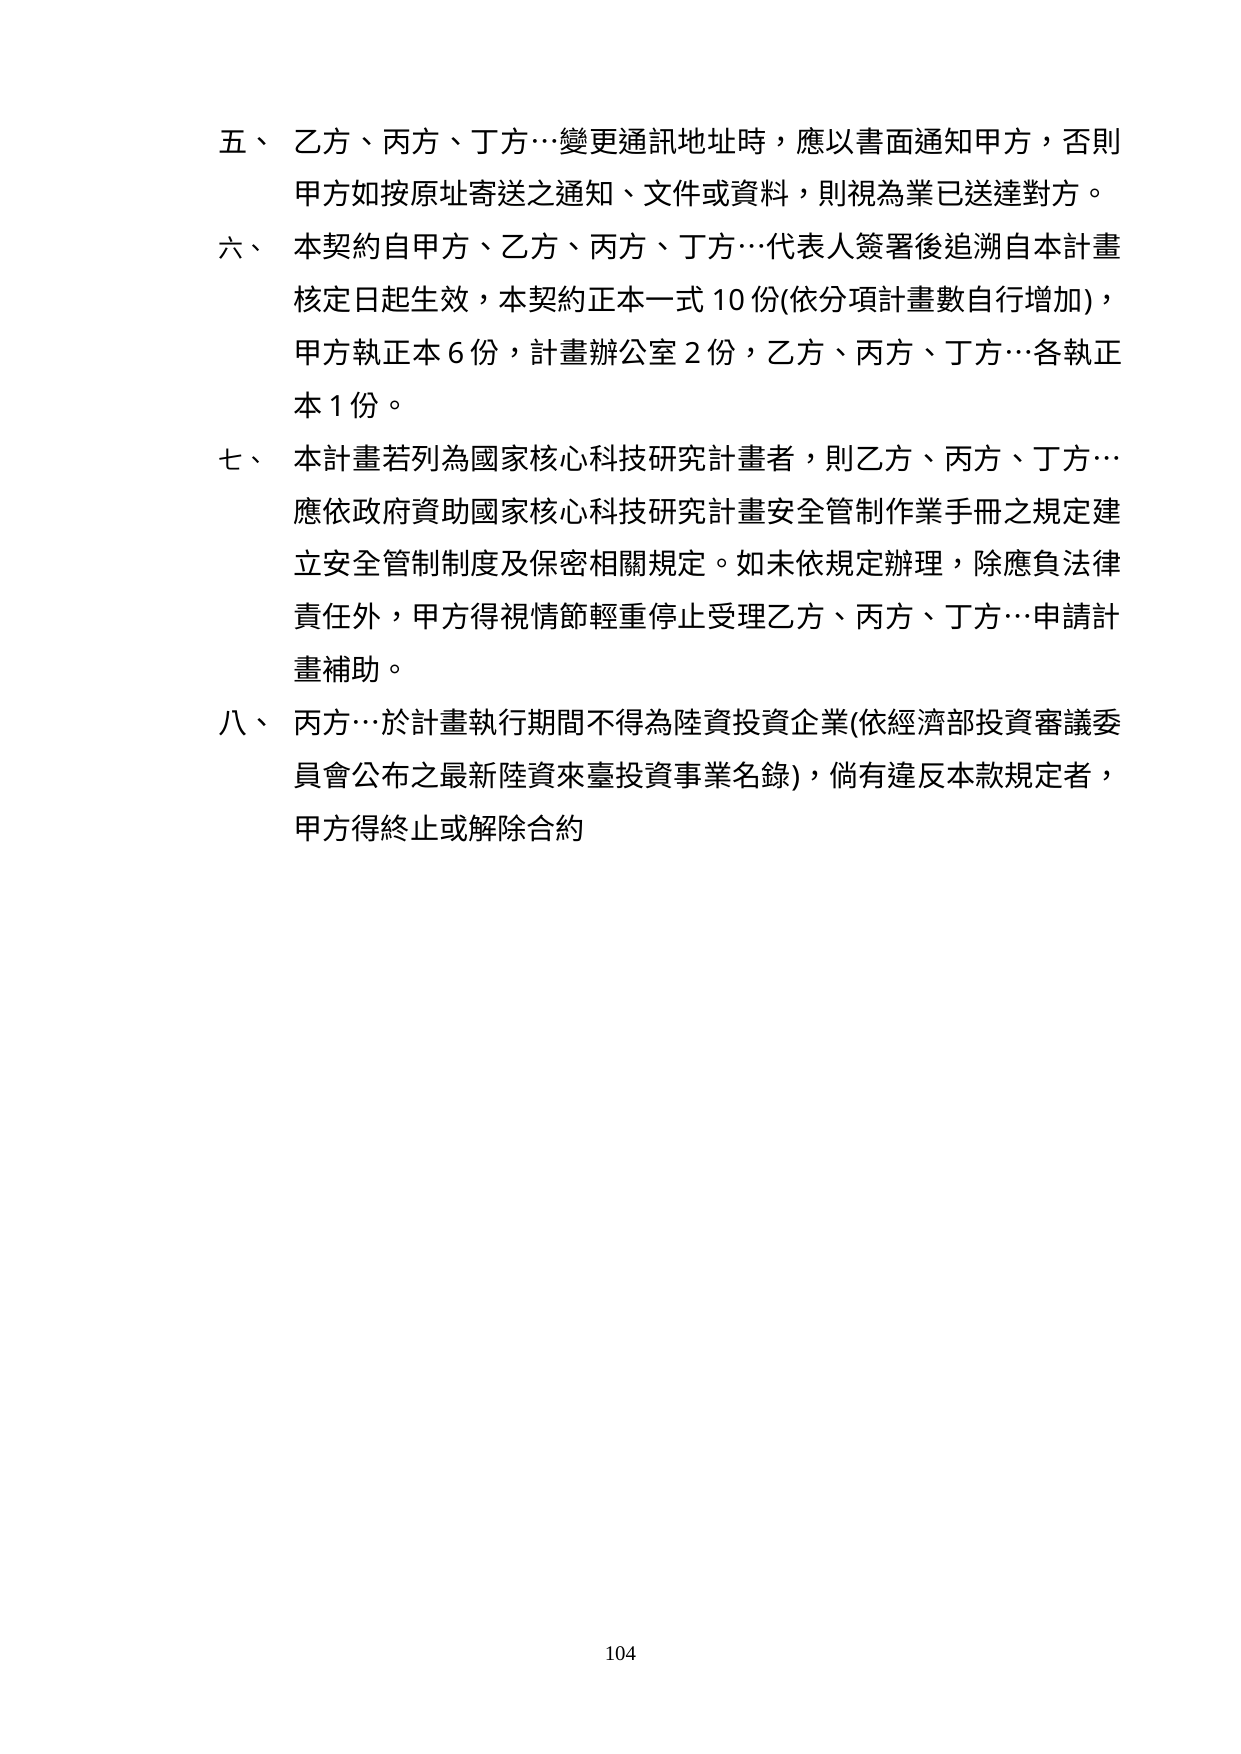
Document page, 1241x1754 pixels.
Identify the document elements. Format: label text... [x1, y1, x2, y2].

list 本計畫若列為國家核心科技研究計畫者，則乙方、丙方、丁方…應依政府資助國家核心科技研究計畫安全管制作業手冊之規定建立安全管制制度及保密相關規定。如未依規定辦理，除應負法律責任外，甲方得視情節輕重停止受理乙方、丙方、丁方…申請計畫補助。 [218, 435, 1122, 689]
list 乙方、丙方、丁方…變更通訊地址時，應以書面通知甲方，否則甲方如按原址寄送之通知、文件或資料，則視為業已送達對方。 [218, 118, 1122, 213]
list 丙方…於計畫執行期間不得為陸資投資企業(依經濟部投資審議委員會公布之最新陸資來臺投資事業名錄)，倘有違反本款規定者，甲方得終止或解除合約 [218, 699, 1122, 847]
list 本契約自甲方、乙方、丙方、丁方…代表人簽署後追溯自本計畫核定日起生效，本契約正本一式10份(依分項計畫數自行增加)，甲方執正本6份，計畫辦公室2份，乙方、丙方、丁方…各執正本1份。 [218, 224, 1122, 425]
